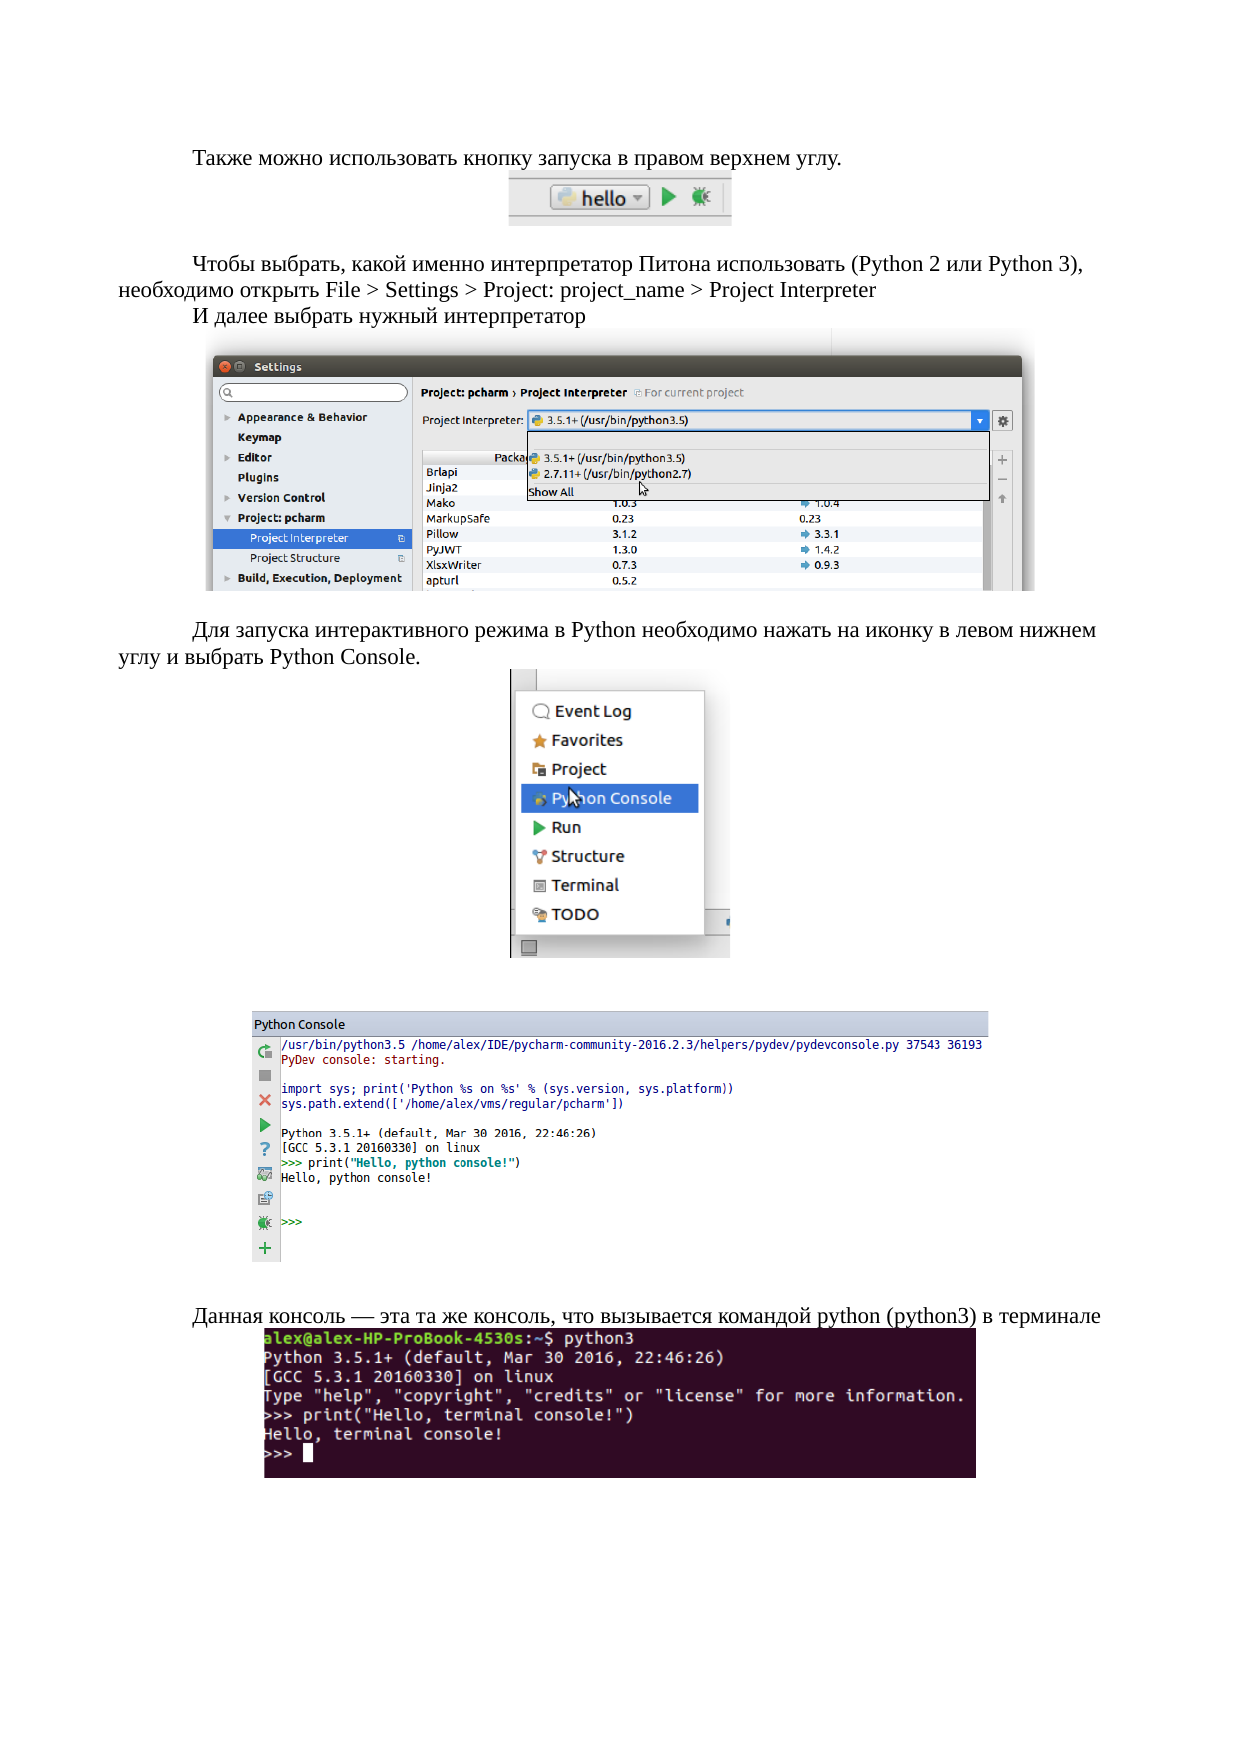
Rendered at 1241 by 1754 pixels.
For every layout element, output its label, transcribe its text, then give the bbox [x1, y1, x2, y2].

text Также можно использовать кнопку запуска в правом верхнем углу. [118, 144, 1122, 171]
picture [252, 1011, 989, 1262]
text Чтобы выбрать, какой именно интерпретатор Питона использовать (Python 2 или Python 3), необходимо открыть File > Settings > Project: project_name > Project Interpreter [118, 250, 1122, 303]
picture [510, 669, 731, 958]
picture [508, 170, 732, 226]
text Данная консоль — эта та же консоль, что вызывается командой python (python3) в терминале [118, 1302, 1122, 1328]
picture [264, 1328, 976, 1478]
picture [205, 328, 1035, 591]
text И далее выбрать нужный интерпретатор [118, 303, 1122, 329]
text Для запуска интерактивного режима в Python необходимо нажать на иконку в левом нижнем углу и выбрать Python Console. [118, 616, 1122, 669]
